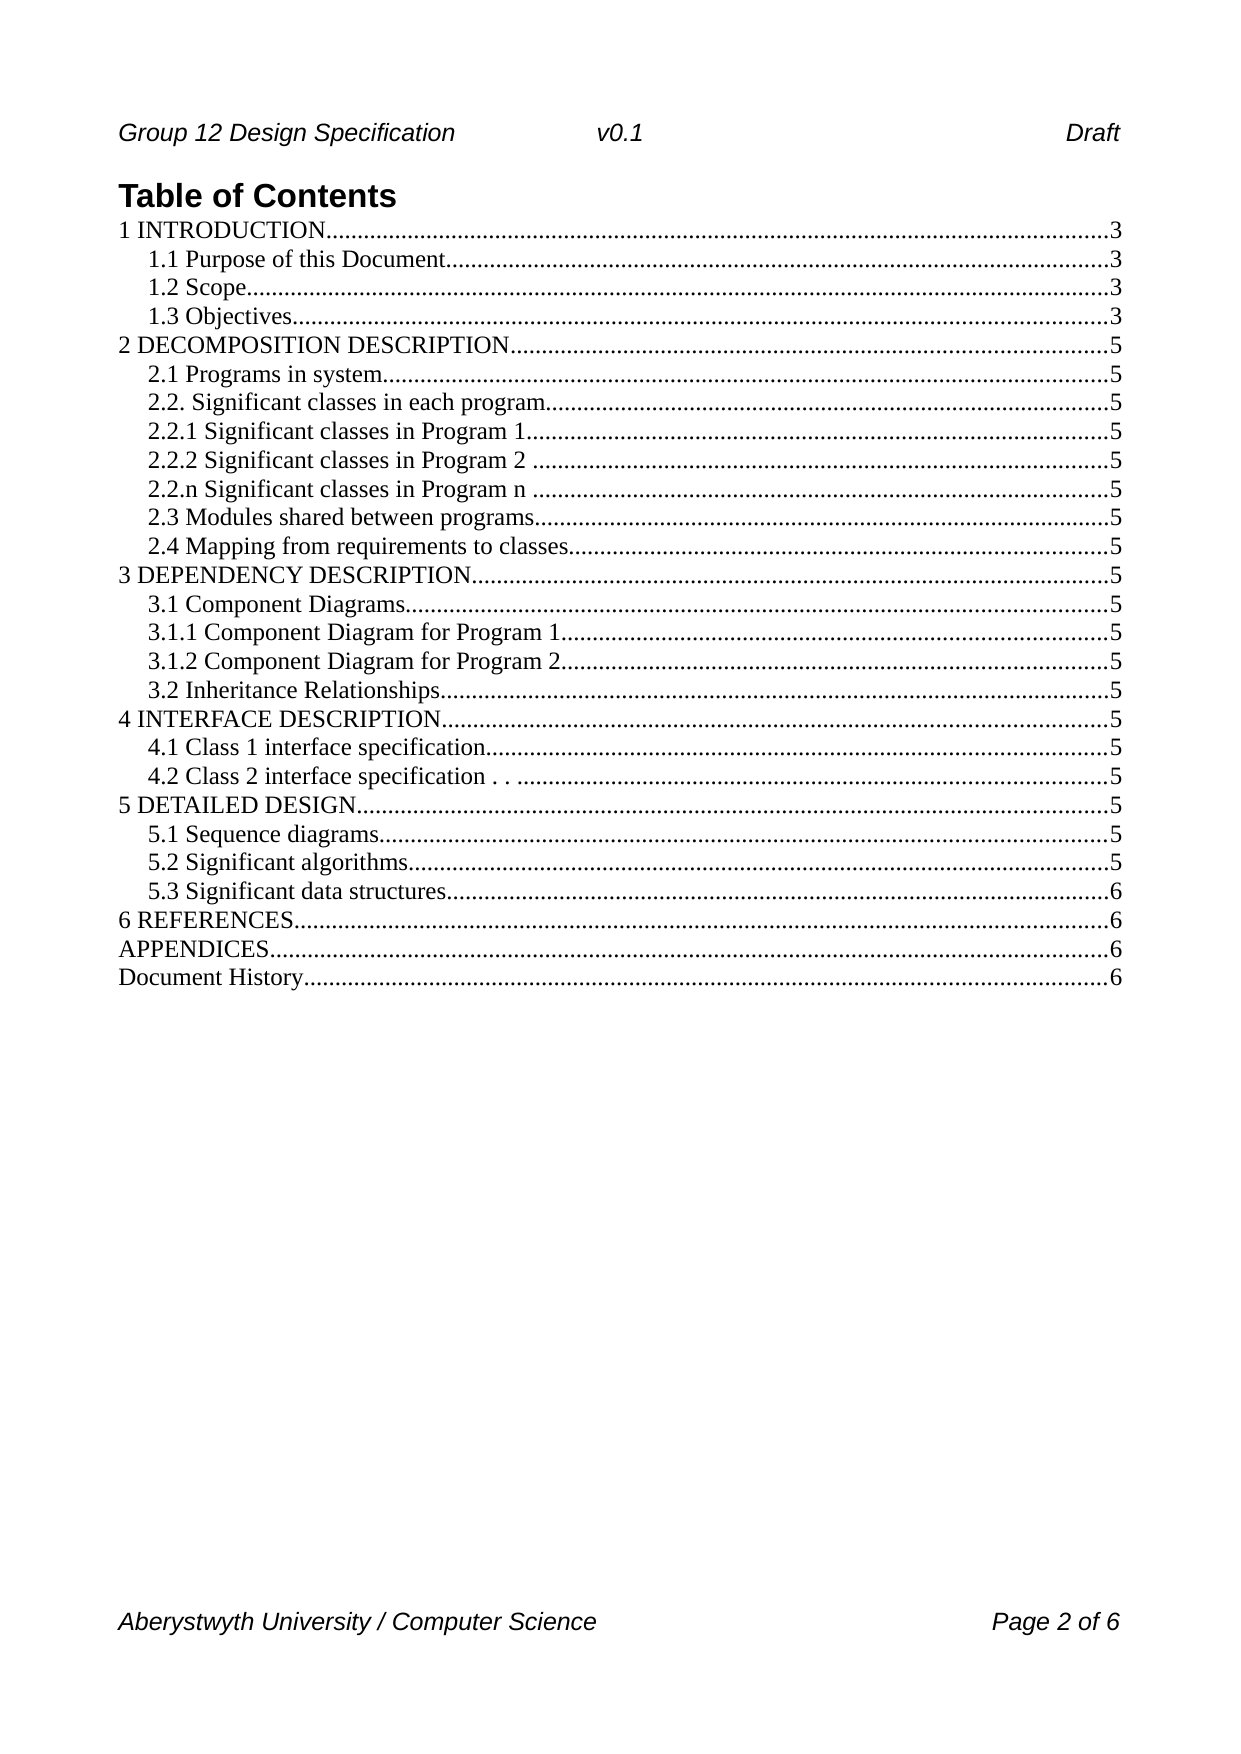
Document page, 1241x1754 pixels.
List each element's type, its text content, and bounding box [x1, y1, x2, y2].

text 2.2.n Significant classes in Program n ..... 5 [148, 474, 1122, 502]
text 5 DETAILED DESIGN 5 [118, 790, 1122, 819]
text APPENDICES 6 [118, 934, 1122, 962]
subtitle Table of Contents [118, 176, 1122, 215]
text 3 DEPENDENCY DESCRIPTION 5 [118, 560, 1122, 589]
text 1.1 Purpose of this Document 3 [148, 244, 1122, 272]
text 6 REFERENCES 6 [118, 905, 1122, 934]
text Document History 6 [118, 962, 1122, 991]
text 2.2.1 Significant classes in Program 1 5 [148, 416, 1122, 445]
text 3.1.1 Component Diagram for Program 1 5 [148, 617, 1122, 646]
text 5.1 Sequence diagrams 5 [148, 819, 1122, 847]
text 4.1 Class 1 interface specification 5 [148, 732, 1122, 761]
text 5.2 Significant algorithms 5 [148, 847, 1122, 876]
text 1.3 Objectives 3 [148, 301, 1122, 330]
text 3.2 Inheritance Relationships 5 [148, 675, 1122, 704]
text 2.3 Modules shared between programs 5 [148, 502, 1122, 531]
text 1 INTRODUCTION 3 [118, 215, 1122, 244]
text 4.2 Class 2 interface specification . . . 5 [148, 761, 1122, 790]
text 4 INTERFACE DESCRIPTION 5 [118, 704, 1122, 732]
text 2.4 Mapping from requirements to classes 5 [148, 531, 1122, 560]
text 3.1.2 Component Diagram for Program 2 5 [148, 646, 1122, 675]
text 2.2. Significant classes in each program 5 [148, 387, 1122, 416]
text 5.3 Significant data structures 6 [148, 876, 1122, 905]
text 2 DECOMPOSITION DESCRIPTION 5 [118, 330, 1122, 359]
text 1.2 Scope 3 [148, 272, 1122, 301]
text 3.1 Component Diagrams 5 [148, 589, 1122, 617]
text 2.1 Programs in system 5 [148, 359, 1122, 387]
text 2.2.2 Significant classes in Program 2 ..... 5 [148, 445, 1122, 474]
